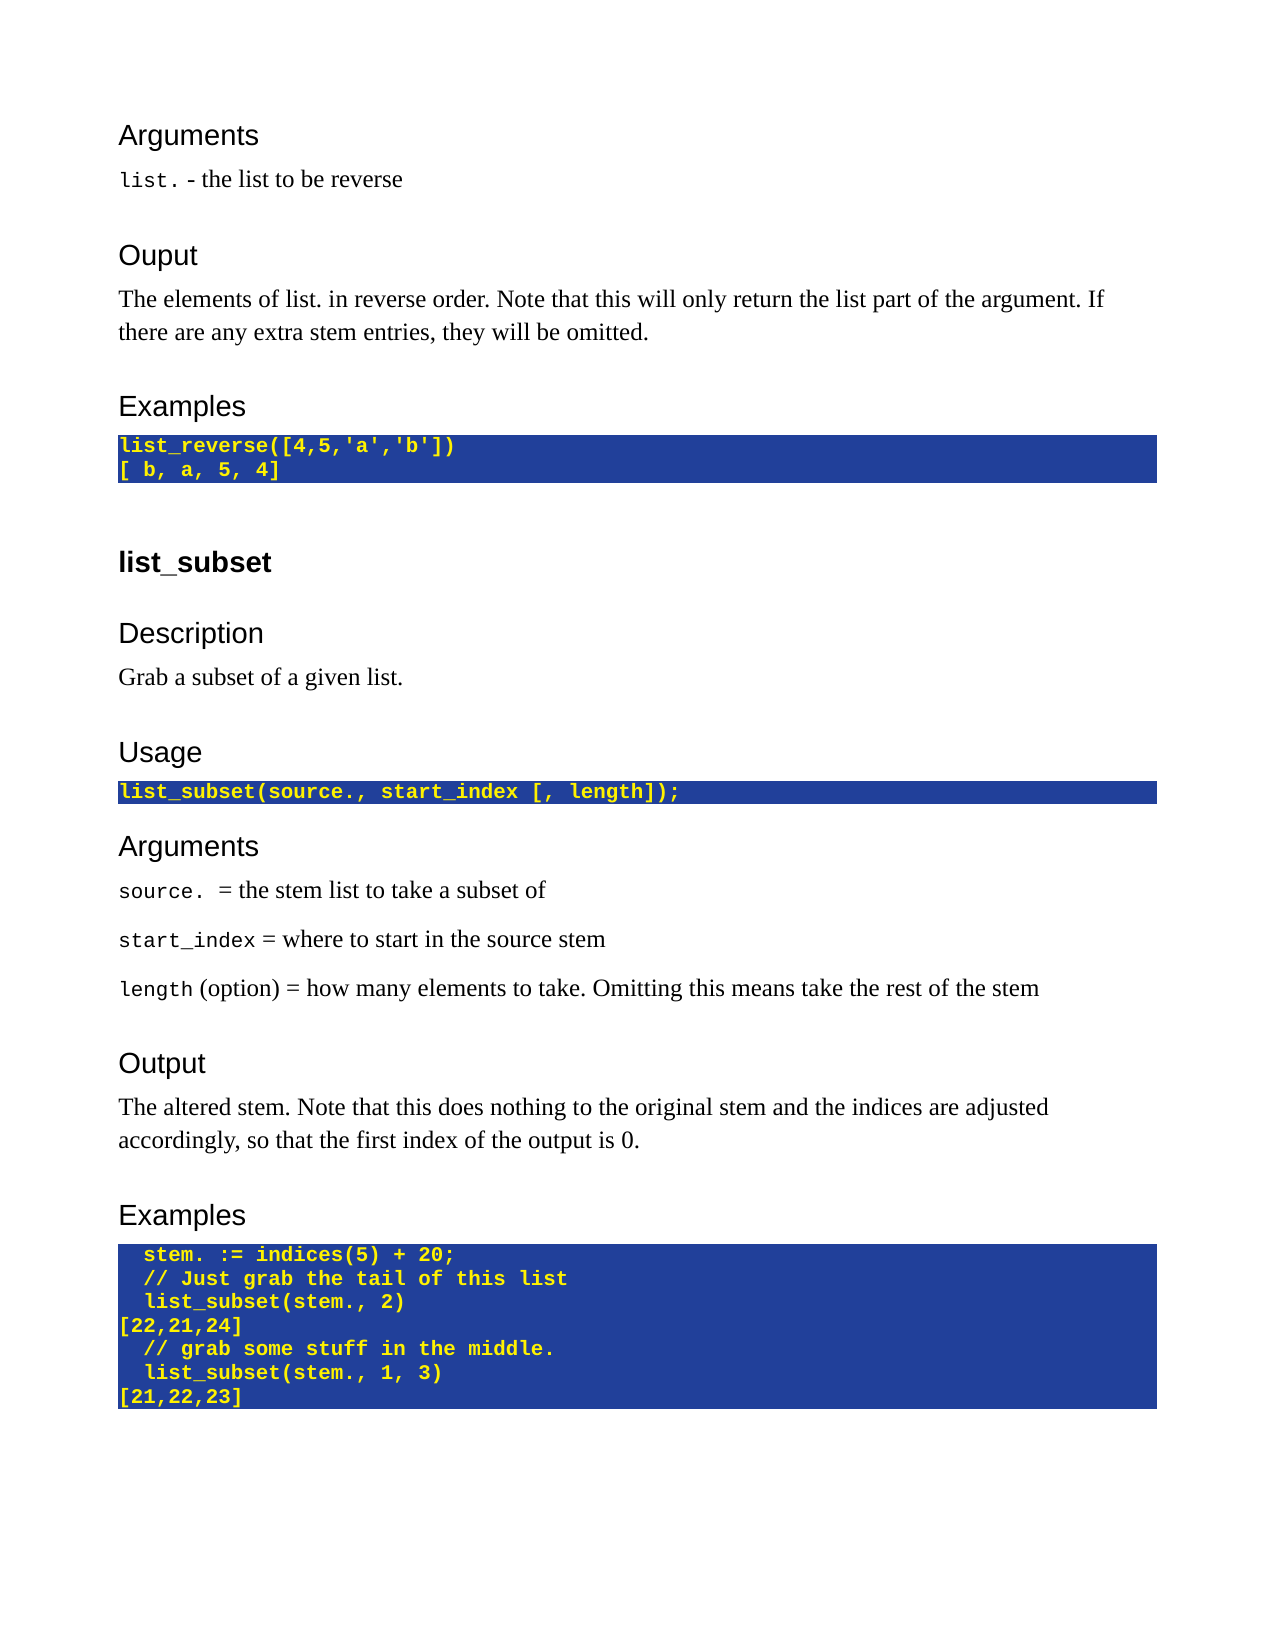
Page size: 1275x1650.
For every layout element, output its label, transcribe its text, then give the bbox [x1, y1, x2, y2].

subtitle Examples [118, 389, 1157, 423]
text list. - the list to be reverse [118, 164, 1157, 194]
text Grab a subset of a given list. [118, 662, 1157, 691]
subtitle Ouput [118, 238, 1157, 271]
text length (option) = how many elements to take. Omitting this means take the rest of the stem [118, 973, 1157, 1002]
text The elements of list. in reverse order. Note that this will only return the list part of the argument. If there are any extra stem entries, they will be omitted. [118, 284, 1157, 346]
text source. = the stem list to take a subset of [118, 876, 1157, 905]
subtitle Arguments [118, 118, 1157, 152]
subtitle Description [118, 616, 1157, 650]
subtitle Output [118, 1046, 1157, 1080]
text list_subset(stem., 1, 3) [118, 1362, 1157, 1386]
text // Just grab the tail of this list [118, 1267, 1157, 1291]
text start_index = where to start in the source stem [118, 924, 1157, 954]
text list_subset(source., start_index [, length]); [118, 781, 1157, 804]
text The altered stem. Note that this does nothing to the original stem and the indices are adjusted accordingly, so that the first index of the output is 0. [118, 1092, 1157, 1154]
subtitle Examples [118, 1198, 1157, 1231]
subtitle Arguments [118, 829, 1157, 863]
text [21,22,23] [118, 1386, 1157, 1409]
text list_reverse([4,5,'a','b']) [118, 435, 1157, 459]
subtitle list_subset [118, 545, 1157, 579]
subtitle Usage [118, 735, 1157, 768]
text stem. := indices(5) + 20; [118, 1244, 1157, 1267]
text [ b, a, 5, 4] [118, 459, 1157, 483]
text // grab some stuff in the middle. [118, 1338, 1157, 1362]
text list_subset(stem., 2) [118, 1291, 1157, 1315]
text [22,21,24] [118, 1315, 1157, 1338]
